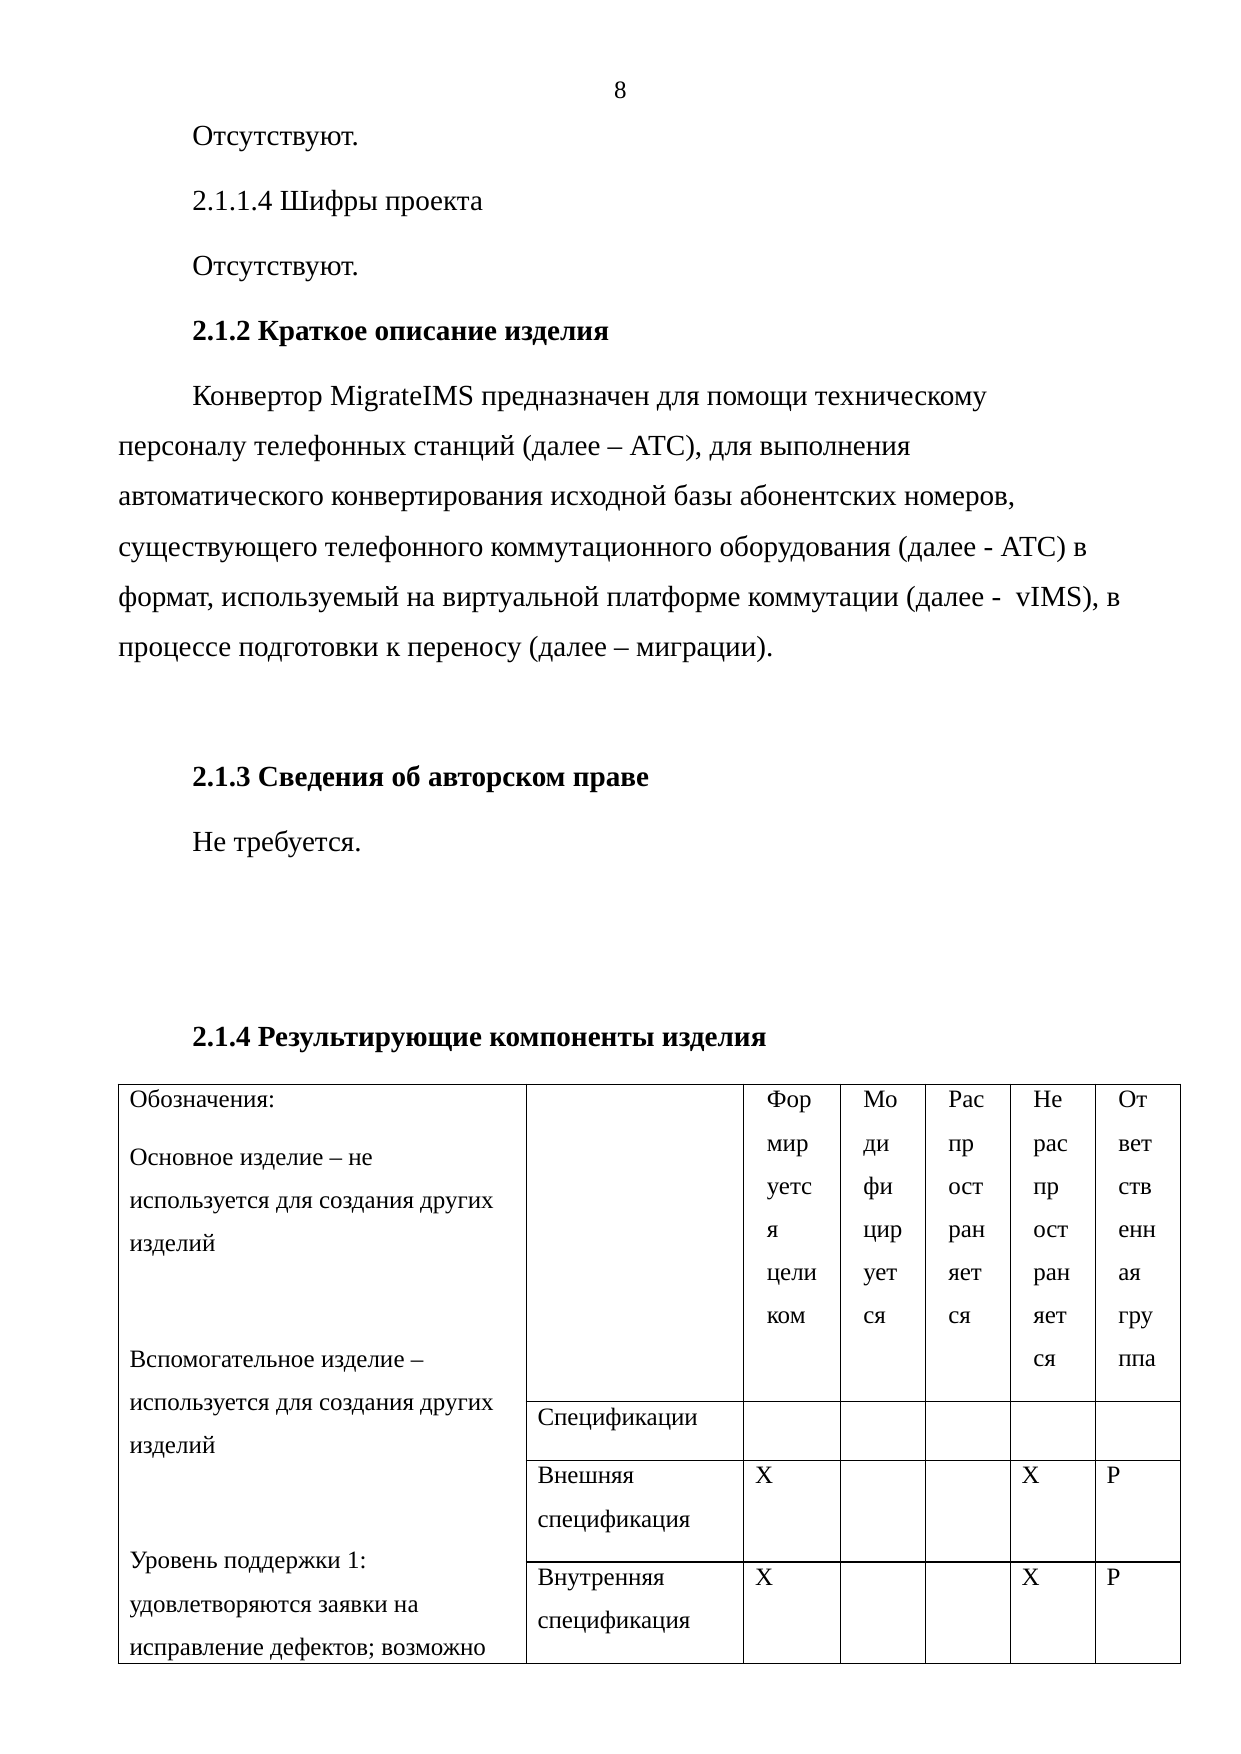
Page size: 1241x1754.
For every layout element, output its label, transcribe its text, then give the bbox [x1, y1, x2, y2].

table_cell [841, 1402, 925, 1459]
table_cell Х [744, 1563, 840, 1663]
table_header Ответственная группа [1096, 1085, 1180, 1401]
table_header Не распространяется [1011, 1085, 1095, 1401]
table_cell Внутренняя спецификация [527, 1563, 743, 1663]
text Отсутствуют. [118, 118, 1122, 152]
text Не требуется. [118, 824, 1122, 857]
table_cell Х [1011, 1563, 1095, 1663]
table_cell [841, 1563, 925, 1663]
text 2.1.1.4 Шифры проекта [118, 183, 1122, 217]
table_header Обозначения: Основное изделие – не используется для создания других изделий Вспомогательное изделие – используется для создания других изделий Уровень поддержки 1: удовлетворяются заявки на исправление дефектов; возможно [119, 1085, 526, 1663]
text 2.1.3 Сведения об авторском праве [118, 759, 1122, 793]
text 2.1.4 Результирующие компоненты изделия [118, 1019, 1122, 1052]
table_cell [841, 1461, 925, 1561]
table_cell [926, 1402, 1010, 1459]
table_header Модифицируется [841, 1085, 925, 1401]
table_header Распространяется [926, 1085, 1010, 1401]
table_cell [1096, 1402, 1180, 1459]
table_cell Внешняя спецификация [527, 1461, 743, 1561]
text Конвертор MigrateIMS предназначен для помощи техническому персоналу телефонных станций (далее – АТС), для выполнения автоматического конвертирования исходной базы абонентских номеров, существующего телефонного коммутационного оборудования (далее - АТС) в формат, используемый на виртуальной платформе коммутации (далее - vIMS), в процессе подготовки к переносу (далее – миграции). [118, 378, 1122, 663]
table_cell Р [1096, 1563, 1180, 1663]
table_cell Х [744, 1461, 840, 1561]
table_cell [744, 1402, 840, 1459]
table_cell [926, 1461, 1010, 1561]
text Отсутствуют. [118, 248, 1122, 281]
table_cell [1011, 1402, 1095, 1459]
table_header Формируется целиком [744, 1085, 840, 1401]
table_cell Спецификации [527, 1402, 743, 1459]
table_header [527, 1085, 743, 1401]
text 2.1.2 Краткое описание изделия [118, 313, 1122, 346]
table_cell Р [1096, 1461, 1180, 1561]
table_cell Х [1011, 1461, 1095, 1561]
table_cell [926, 1563, 1010, 1663]
